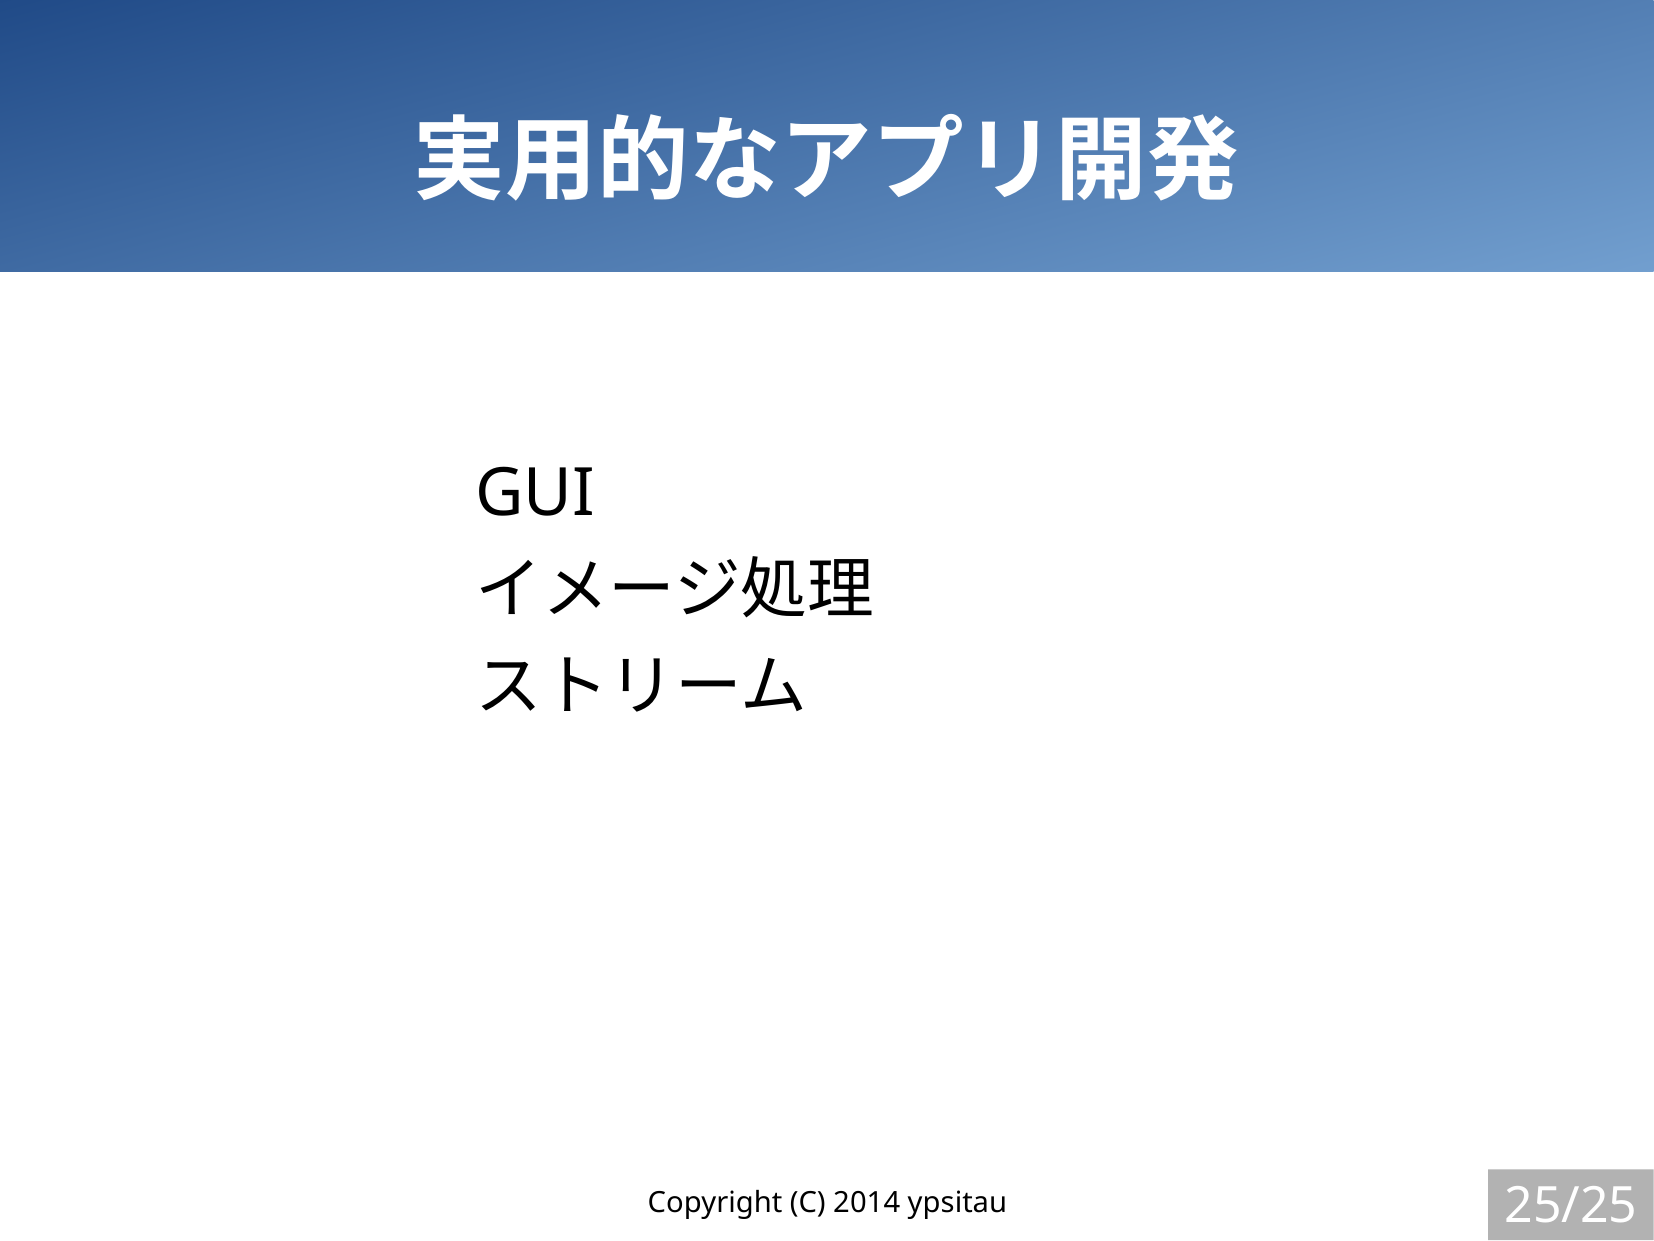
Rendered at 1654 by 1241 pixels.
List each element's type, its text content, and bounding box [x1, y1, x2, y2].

title 実用的なアプリ開発 [82, 49, 1571, 257]
text_box GUI イメージ処理 ストリーム [460, 437, 891, 741]
